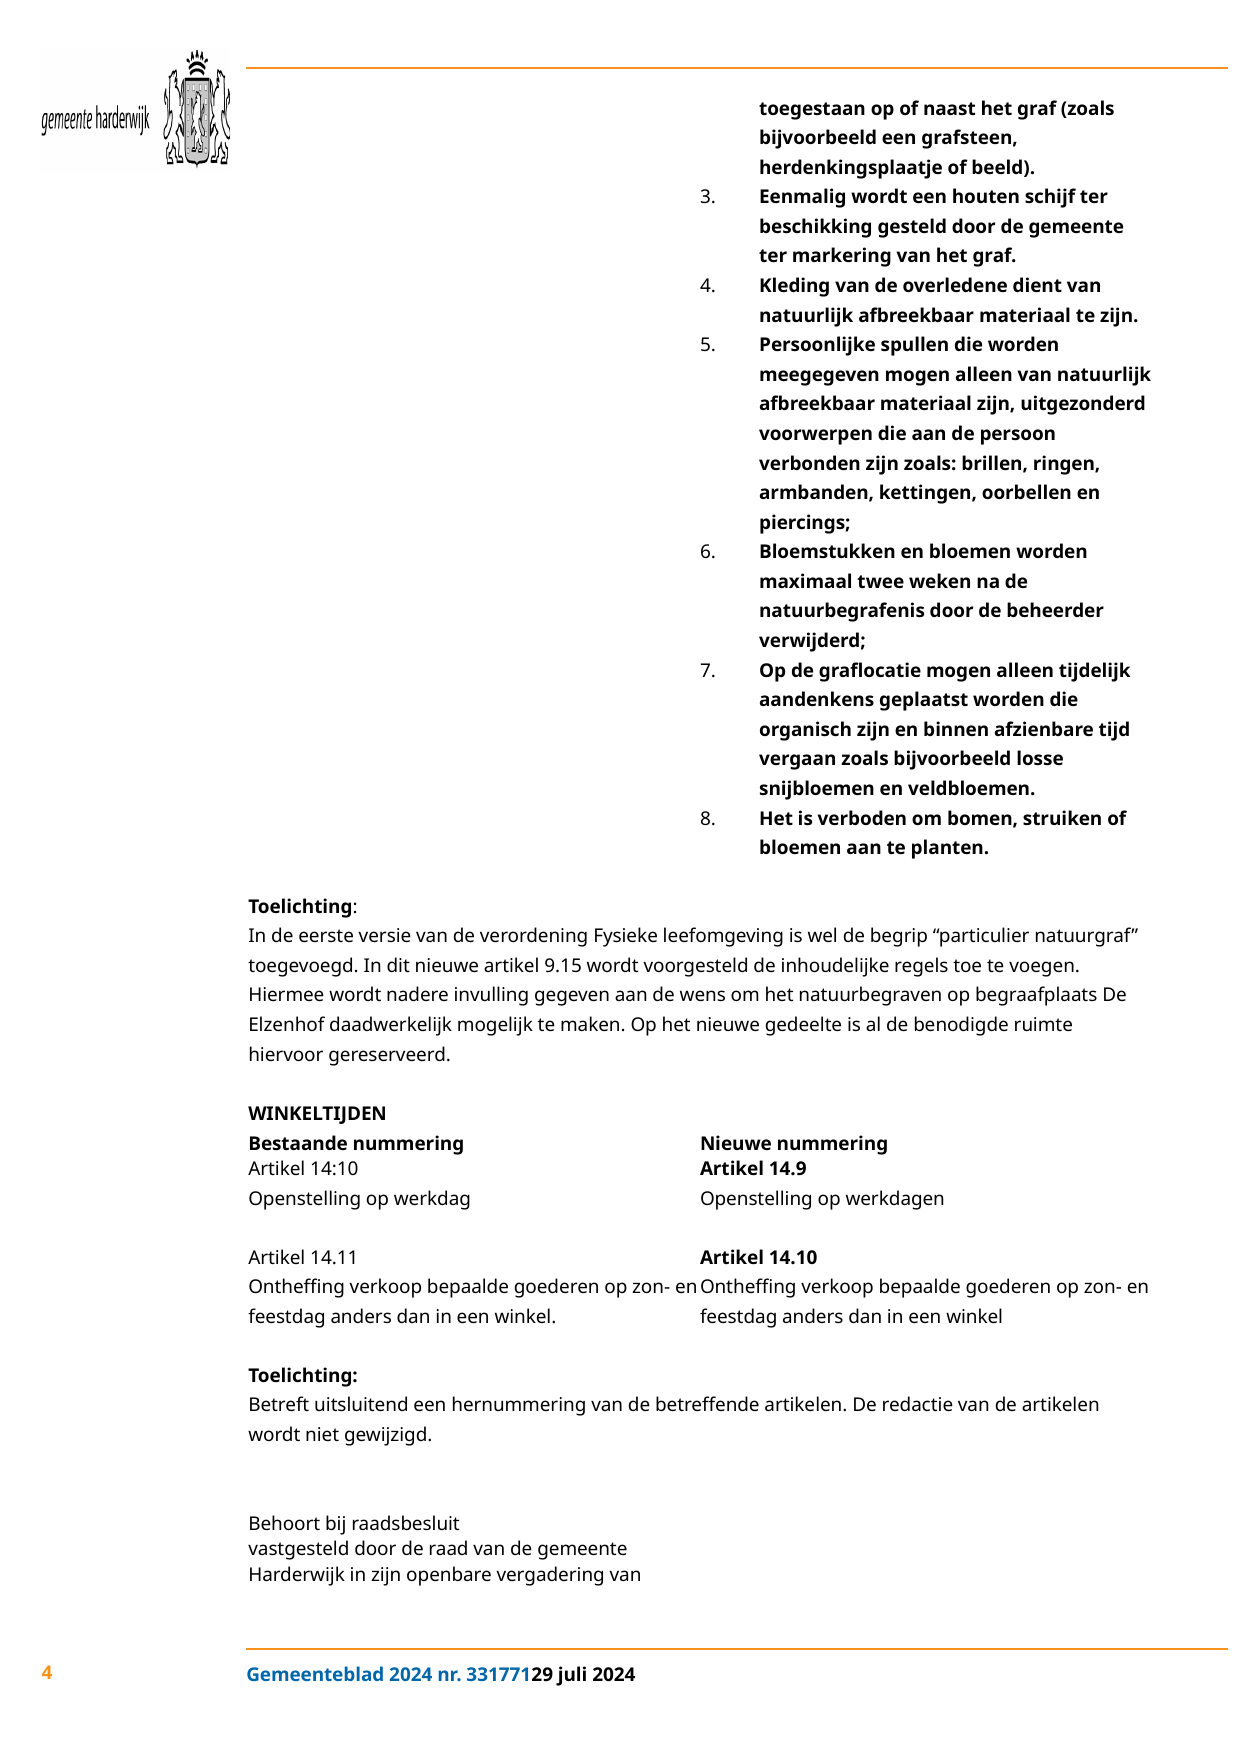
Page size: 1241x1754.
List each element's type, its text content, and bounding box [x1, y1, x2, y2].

text WINKELTIJDEN [248, 1100, 1152, 1126]
text Behoort bij raadsbesluit [248, 1510, 1152, 1536]
table_cell Artikel 14.9 Openstelling op werkdagen Artikel 14.10 Ontheffing verkoop bepaalde goederen op zon- en feestdag anders dan in een winkel [700, 1155, 1152, 1329]
table_cell [248, 95, 700, 860]
table_header Bestaande nummering [248, 1130, 700, 1155]
table_cell toegestaan op of naast het graf (zoals bijvoorbeeld een grafsteen, herdenkingsplaatje of beeld). Eenmalig wordt een houten schijf ter beschikking gesteld door de gemeente ter markering van het graf. Kleding van de overledene dient van natuurlijk afbreekbaar materiaal te zijn. Persoonlijke spullen die worden meegegeven mogen alleen van natuurlijk afbreekbaar materiaal zijn, uitgezonderd voorwerpen die aan de persoon verbonden zijn zoals: brillen, ringen, armbanden, kettingen, oorbellen en piercings; Bloemstukken en bloemen worden maximaal twee weken na de natuurbegrafenis door de beheerder verwijderd; Op de graflocatie mogen alleen tijdelijk aandenkens geplaatst worden die organisch zijn en binnen afzienbare tijd vergaan zoals bijvoorbeeld losse snijbloemen en veldbloemen. Het is verboden om bomen, struiken of bloemen aan te planten. [700, 95, 1152, 860]
text Toelichting: [248, 1362, 1152, 1388]
text Toelichting: [248, 893, 1152, 919]
text Harderwijk in zijn openbare vergadering van [248, 1561, 1152, 1587]
text vastgesteld door de raad van de gemeente [248, 1536, 1152, 1561]
table_header Nieuwe nummering [700, 1130, 1152, 1155]
picture [41, 47, 231, 172]
text In de eerste versie van de verordening Fysieke leefomgeving is wel de begrip “particulier natuurgraf” toegevoegd. In dit nieuwe artikel 9.15 wordt voorgesteld de inhoudelijke regels toe te voegen. Hiermee wordt nadere invulling gegeven aan de wens om het natuurbegraven op begraafplaats De Elzenhof daadwerkelijk mogelijk te maken. Op het nieuwe gedeelte is al de benodigde ruimte hiervoor gereserveerd. [248, 922, 1152, 1067]
table_cell Artikel 14:10 Openstelling op werkdag Artikel 14.11 Ontheffing verkoop bepaalde goederen op zon- en feestdag anders dan in een winkel. [248, 1155, 700, 1329]
text Betreft uitsluitend een hernummering van de betreffende artikelen. De redactie van de artikelen wordt niet gewijzigd. [248, 1391, 1152, 1447]
